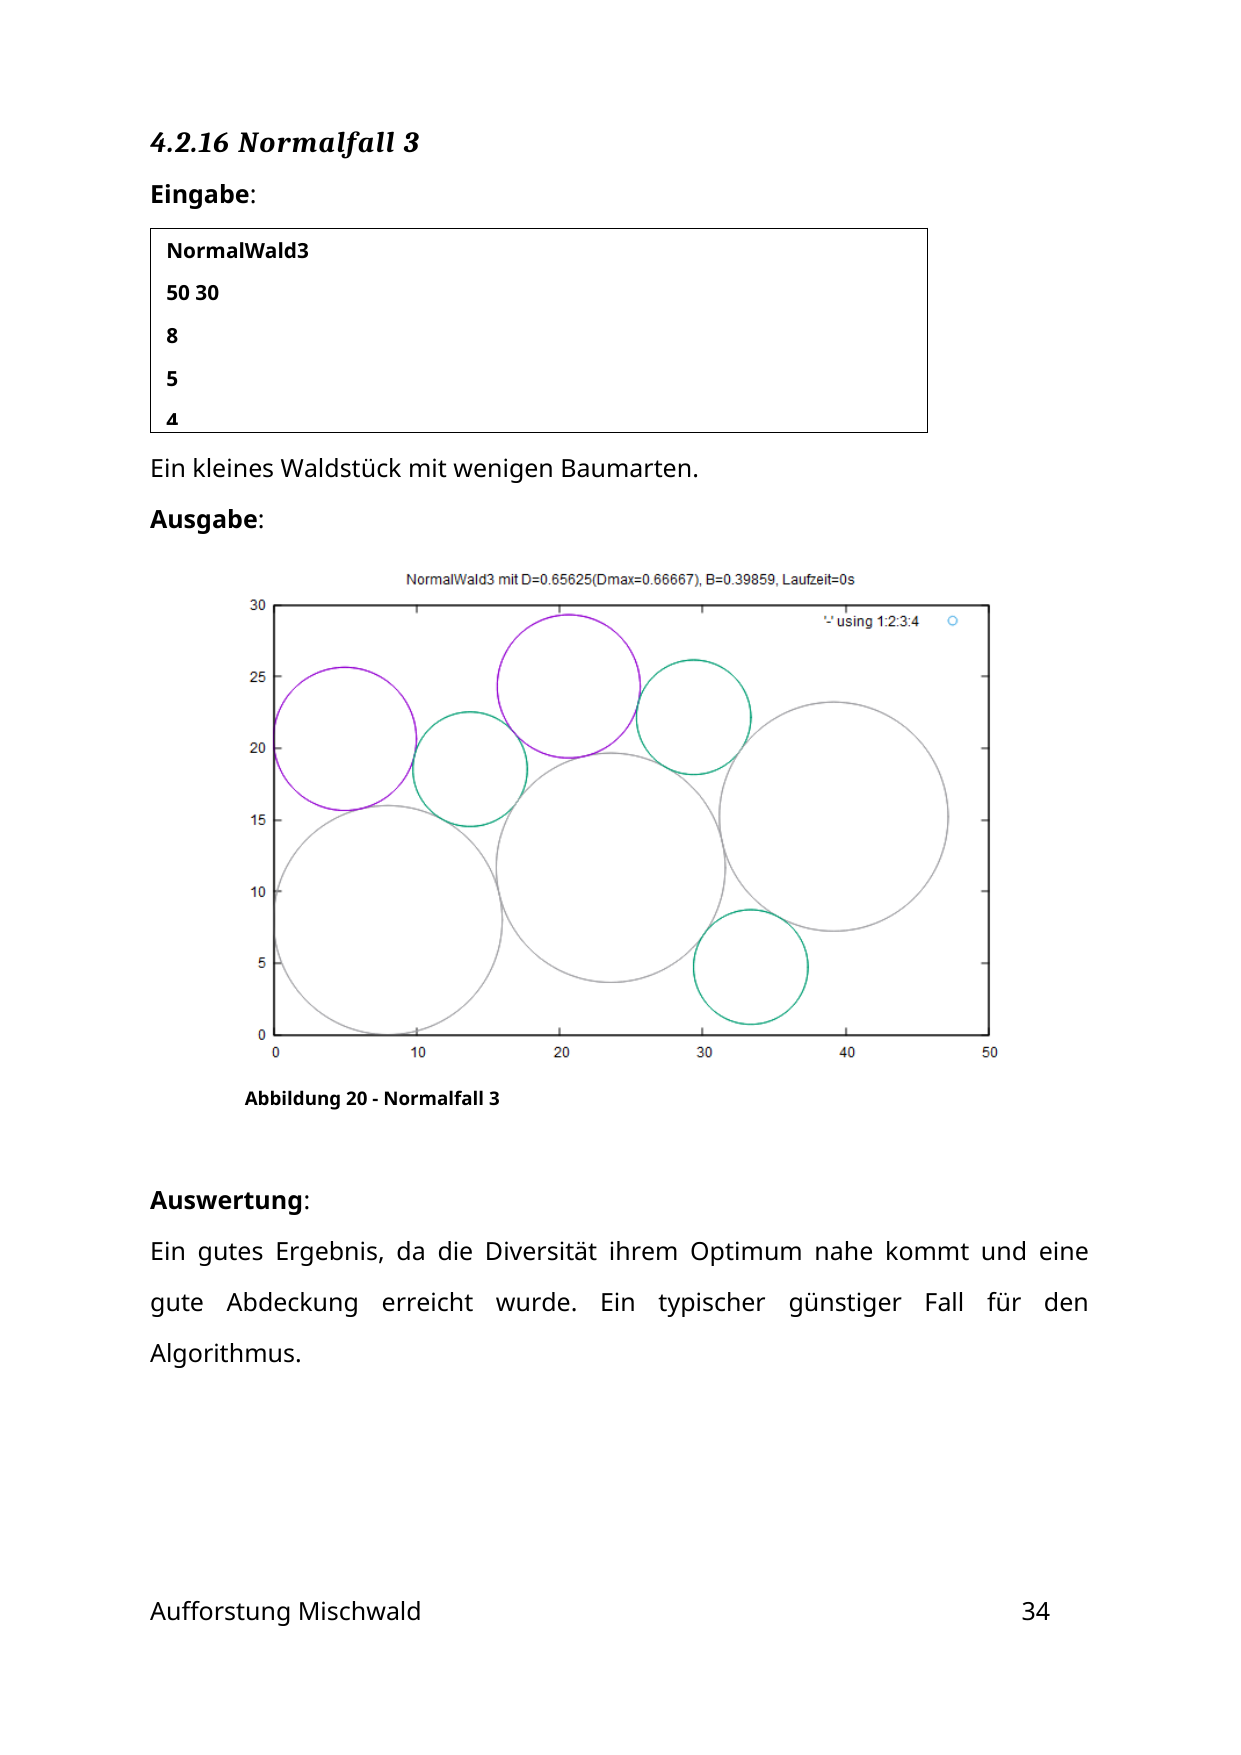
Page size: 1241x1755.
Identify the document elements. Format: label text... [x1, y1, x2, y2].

text Ein gutes Ergebnis, da die Diversität ihrem Optimum nahe kommt und eine gute Abdeckung erreicht wurde. Ein typischer günstiger Fall für den Algorithmus. [150, 1234, 1090, 1370]
text Eingabe: [150, 176, 1090, 210]
text 50 30 [166, 278, 912, 307]
text 8 [166, 321, 912, 349]
text Auswertung: [150, 1183, 1090, 1217]
text Ausgabe: [150, 501, 1090, 535]
text NormalWald3 [166, 236, 912, 264]
text 4.2.16 Normalfall 3 [150, 126, 1090, 159]
text 4 [166, 406, 912, 425]
text 5 [166, 364, 912, 392]
text Abbildung 20 - Normalfall 3 [150, 1085, 1090, 1111]
text Ein kleines Waldstück mit wenigen Baumarten. [150, 450, 1090, 484]
